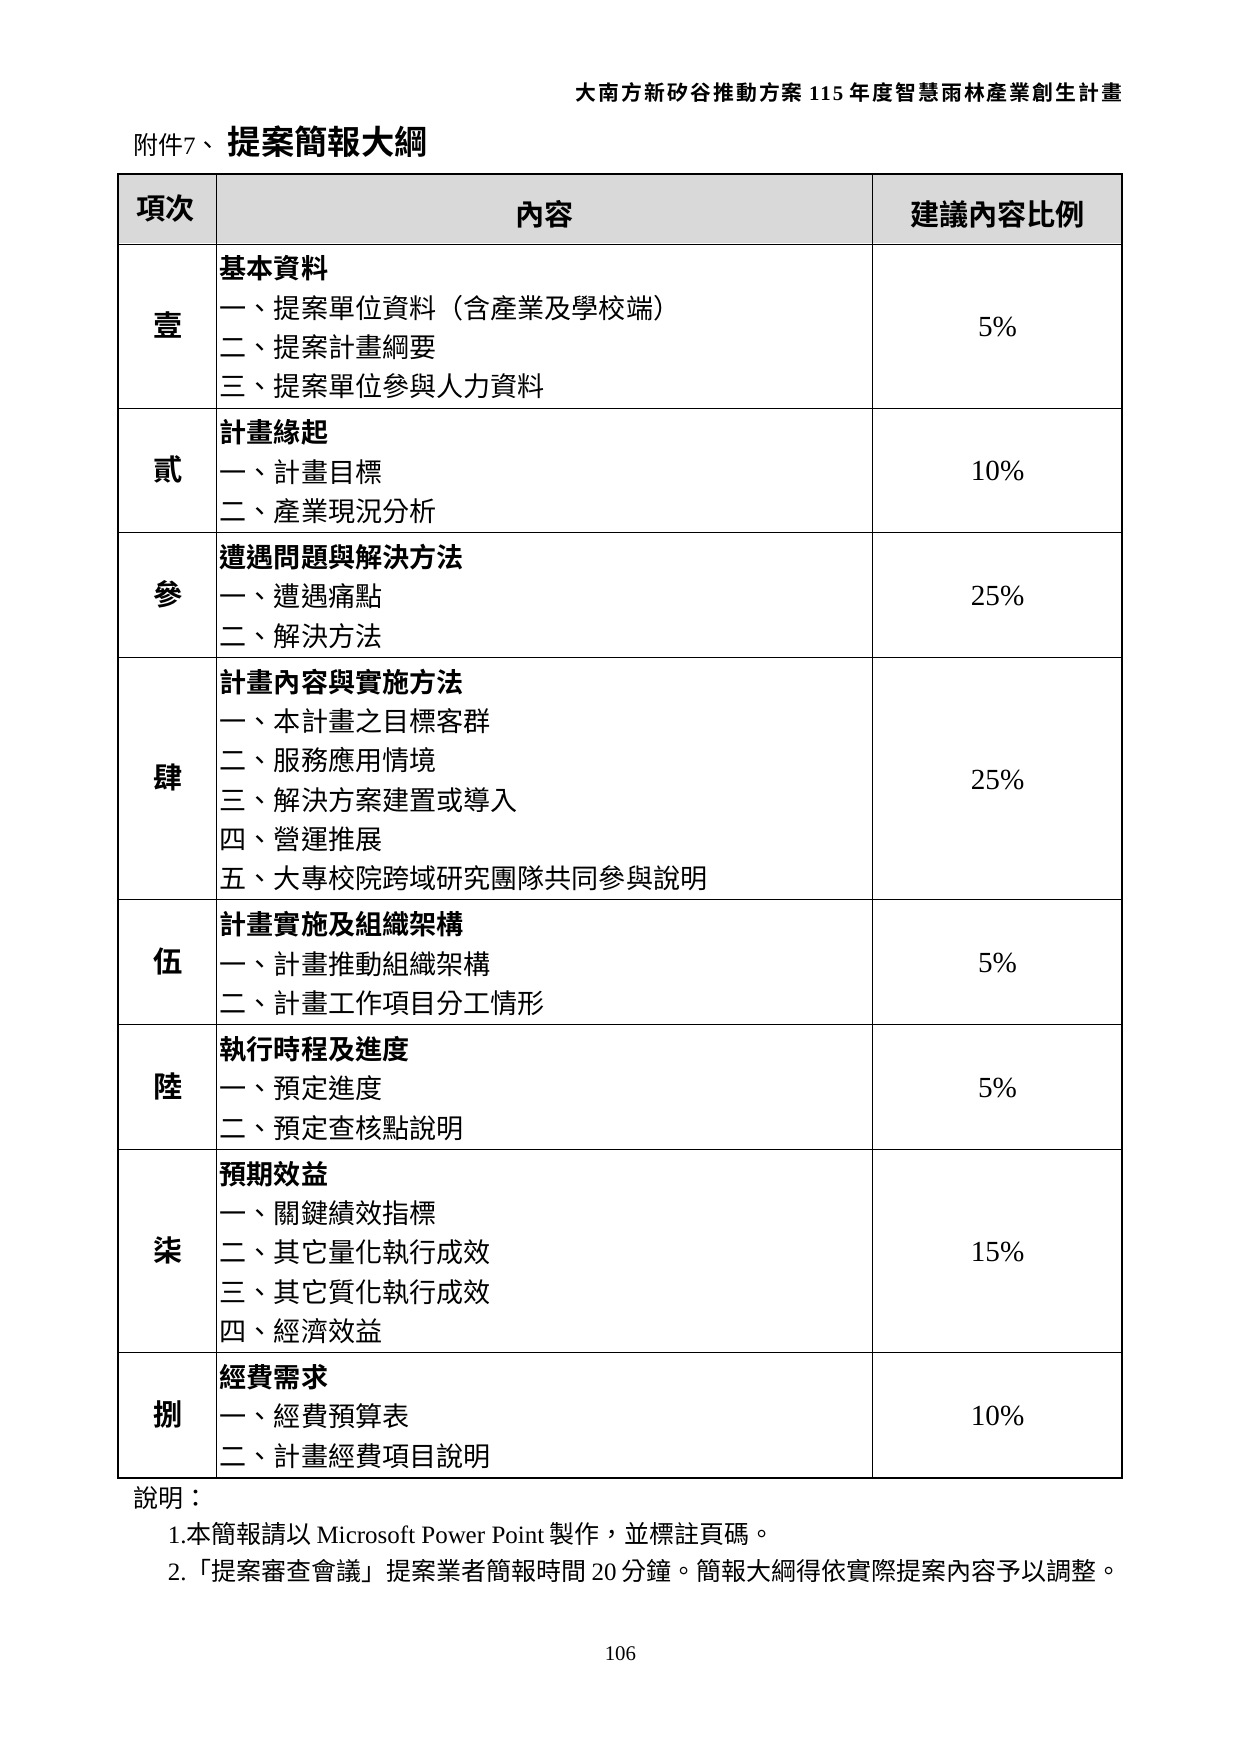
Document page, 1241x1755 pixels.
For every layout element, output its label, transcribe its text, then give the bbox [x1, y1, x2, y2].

table_cell 捌 [119, 1353, 216, 1477]
table_cell 柒 [119, 1150, 216, 1352]
table_cell 5% [873, 900, 1121, 1024]
table_cell 計畫內容與實施方法 一、本計畫之目標客群 二、服務應用情境 三、解決方案建置或導入 四、營運推展 五、大專校院跨域研究團隊共同參與說明 [217, 658, 872, 899]
table_cell 遭遇問題與解決方法 一、遭遇痛點 二、解決方法 [217, 533, 872, 657]
table_cell 預期效益 一、關鍵績效指標 二、其它量化執行成效 三、其它質化執行成效 四、經濟效益 [217, 1150, 872, 1352]
table_cell 5% [873, 1025, 1121, 1149]
table_cell 5% [873, 245, 1121, 407]
table_cell 25% [873, 533, 1121, 657]
table_cell 10% [873, 409, 1121, 532]
table_cell 執行時程及進度 一、預定進度 二、預定查核點說明 [217, 1025, 872, 1149]
table_cell 10% [873, 1353, 1121, 1477]
table_cell 經費需求 一、經費預算表 二、計畫經費項目說明 [217, 1353, 872, 1477]
table_header 內容 [217, 175, 872, 243]
table_cell 25% [873, 658, 1121, 899]
list 提案簡報大綱 [133, 123, 1122, 162]
table_header 建議內容比例 [873, 175, 1121, 243]
table_cell 肆 [119, 658, 216, 899]
text 2.「提案審查會議」提案業者簡報時間20分鐘。簡報大綱得依實際提案內容予以調整。 [168, 1551, 1122, 1587]
table_cell 參 [119, 533, 216, 657]
table_cell 基本資料 一、提案單位資料（含產業及學校端） 二、提案計畫綱要 三、提案單位參與人力資料 [217, 245, 872, 407]
table_cell 計畫實施及組織架構 一、計畫推動組織架構 二、計畫工作項目分工情形 [217, 900, 872, 1024]
table_cell 15% [873, 1150, 1121, 1352]
table_cell 伍 [119, 900, 216, 1024]
table_cell 貳 [119, 409, 216, 532]
table_cell 計畫緣起 一、計畫目標 二、產業現況分析 [217, 409, 872, 532]
text 1.本簡報請以Microsoft Power Point製作，並標註頁碼。 [168, 1515, 1122, 1551]
table_cell 陸 [119, 1025, 216, 1149]
text 說明： [133, 1479, 1122, 1515]
table_cell 壹 [119, 245, 216, 407]
table_header 項次 [119, 175, 216, 243]
